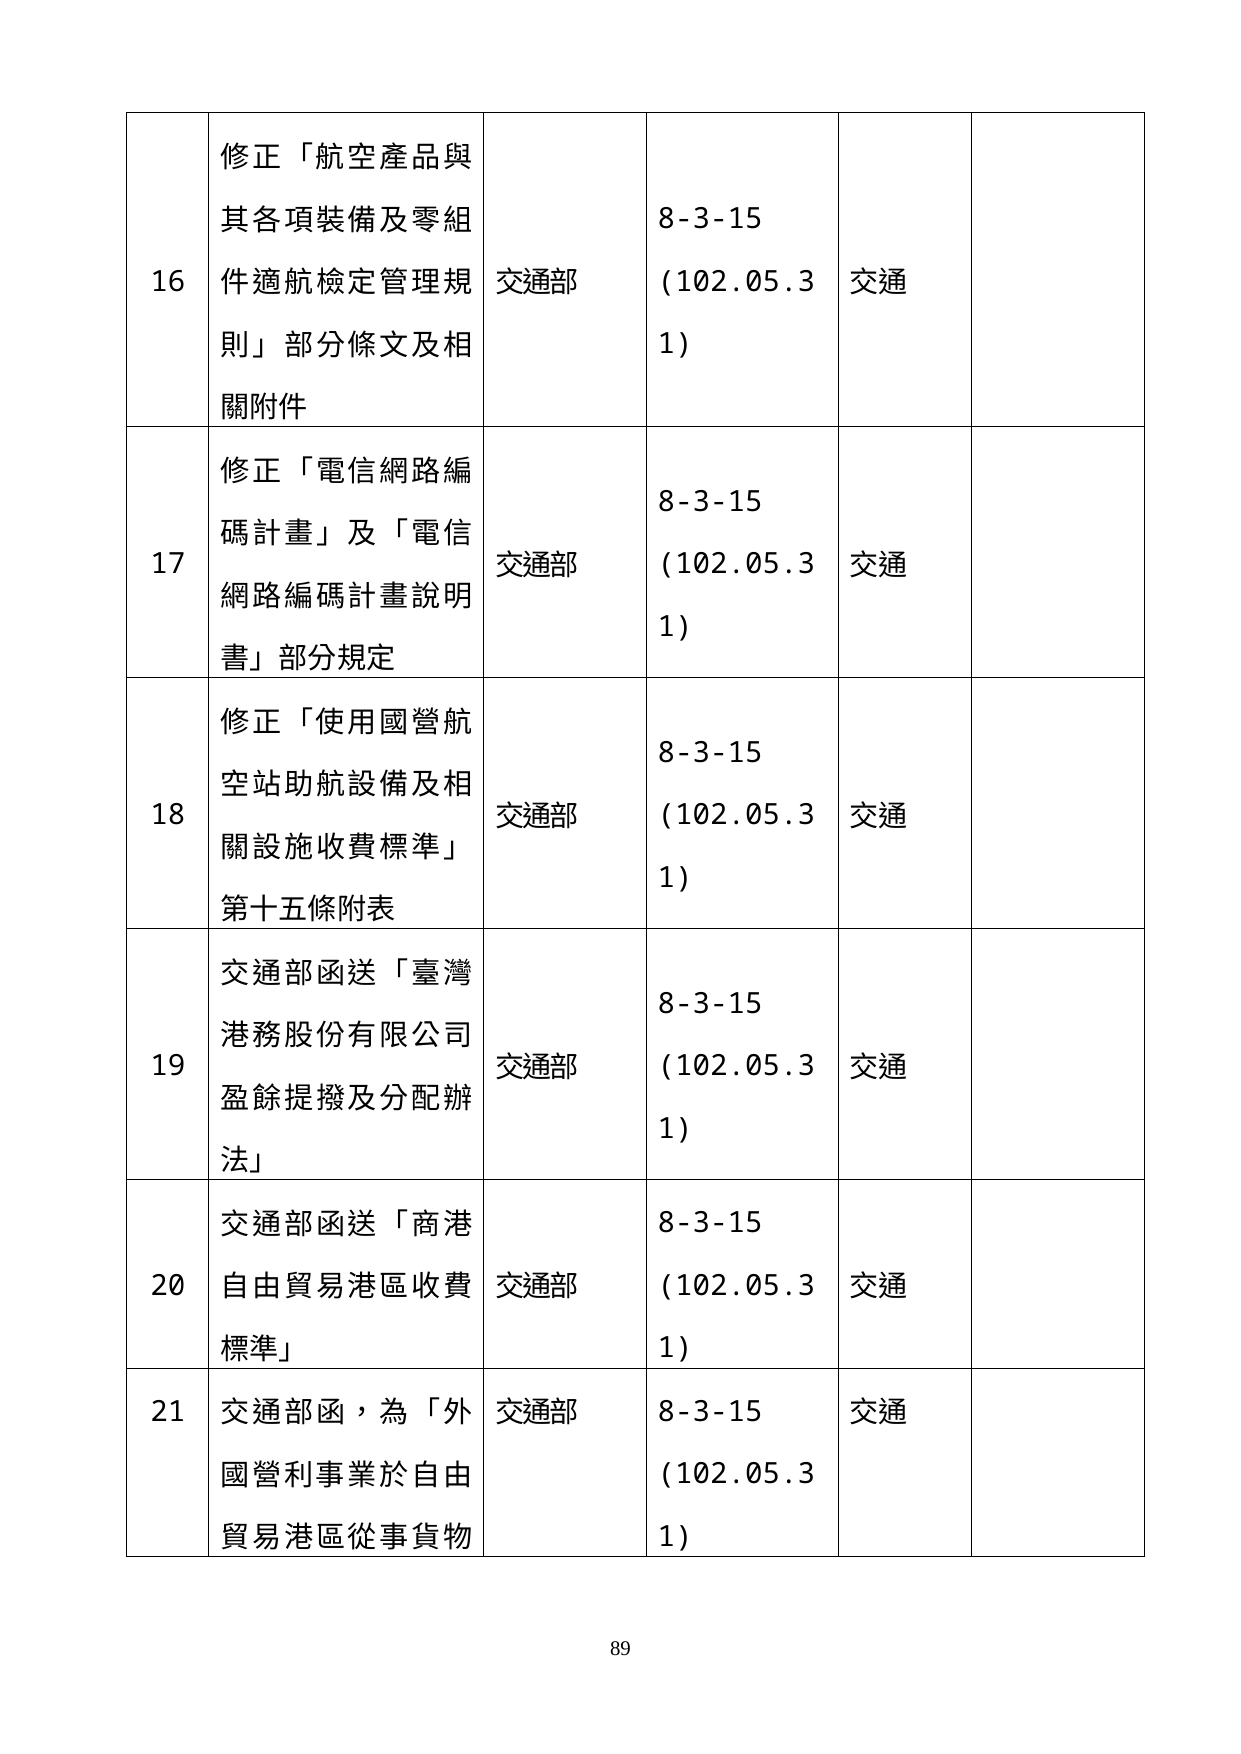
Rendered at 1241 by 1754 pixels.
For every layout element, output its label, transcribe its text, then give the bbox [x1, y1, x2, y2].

table_cell [972, 1180, 1144, 1367]
table_cell 交通 [839, 1180, 971, 1367]
table_cell 交通部函送「臺灣港務股份有限公司盈餘提撥及分配辦法」 [209, 929, 483, 1179]
table_cell 16 [127, 113, 208, 426]
table_cell 8-3-15 (102.05.31) [647, 929, 838, 1179]
table_cell 交通部 [484, 678, 646, 928]
table_cell 交通 [839, 1369, 971, 1556]
table_cell 8-3-15 (102.05.31) [647, 1180, 838, 1367]
table_cell 交通部函送「商港自由貿易港區收費標準」 [209, 1180, 483, 1367]
table_cell 17 [127, 427, 208, 677]
table_cell 20 [127, 1180, 208, 1367]
table_cell [972, 113, 1144, 426]
table_cell 交通部函，為「外國營利事業於自由貿易港區從事貨物 [209, 1369, 483, 1556]
table_cell 交通部 [484, 427, 646, 677]
table_cell 8-3-15 (102.05.31) [647, 1369, 838, 1556]
table_cell 交通 [839, 929, 971, 1179]
table_cell [972, 929, 1144, 1179]
table_cell 交通 [839, 678, 971, 928]
table_cell 8-3-15 (102.05.31) [647, 113, 838, 426]
table_cell [972, 427, 1144, 677]
table_cell [972, 1369, 1144, 1556]
table_cell 交通部 [484, 929, 646, 1179]
table_cell [972, 678, 1144, 928]
table_cell 8-3-15 (102.05.31) [647, 427, 838, 677]
table_cell 交通 [839, 427, 971, 677]
table_cell 19 [127, 929, 208, 1179]
table_cell 交通部 [484, 1369, 646, 1556]
table_cell 18 [127, 678, 208, 928]
table_cell 修正「電信網路編碼計畫」及「電信網路編碼計畫說明書」部分規定 [209, 427, 483, 677]
table_cell 交通部 [484, 1180, 646, 1367]
table_cell 21 [127, 1369, 208, 1556]
table_cell 8-3-15 (102.05.31) [647, 678, 838, 928]
table_cell 交通 [839, 113, 971, 426]
table_cell 修正「航空產品與其各項裝備及零組件適航檢定管理規則」部分條文及相關附件 [209, 113, 483, 426]
table_cell 修正「使用國營航空站助航設備及相關設施收費標準」第十五條附表 [209, 678, 483, 928]
table_cell 交通部 [484, 113, 646, 426]
